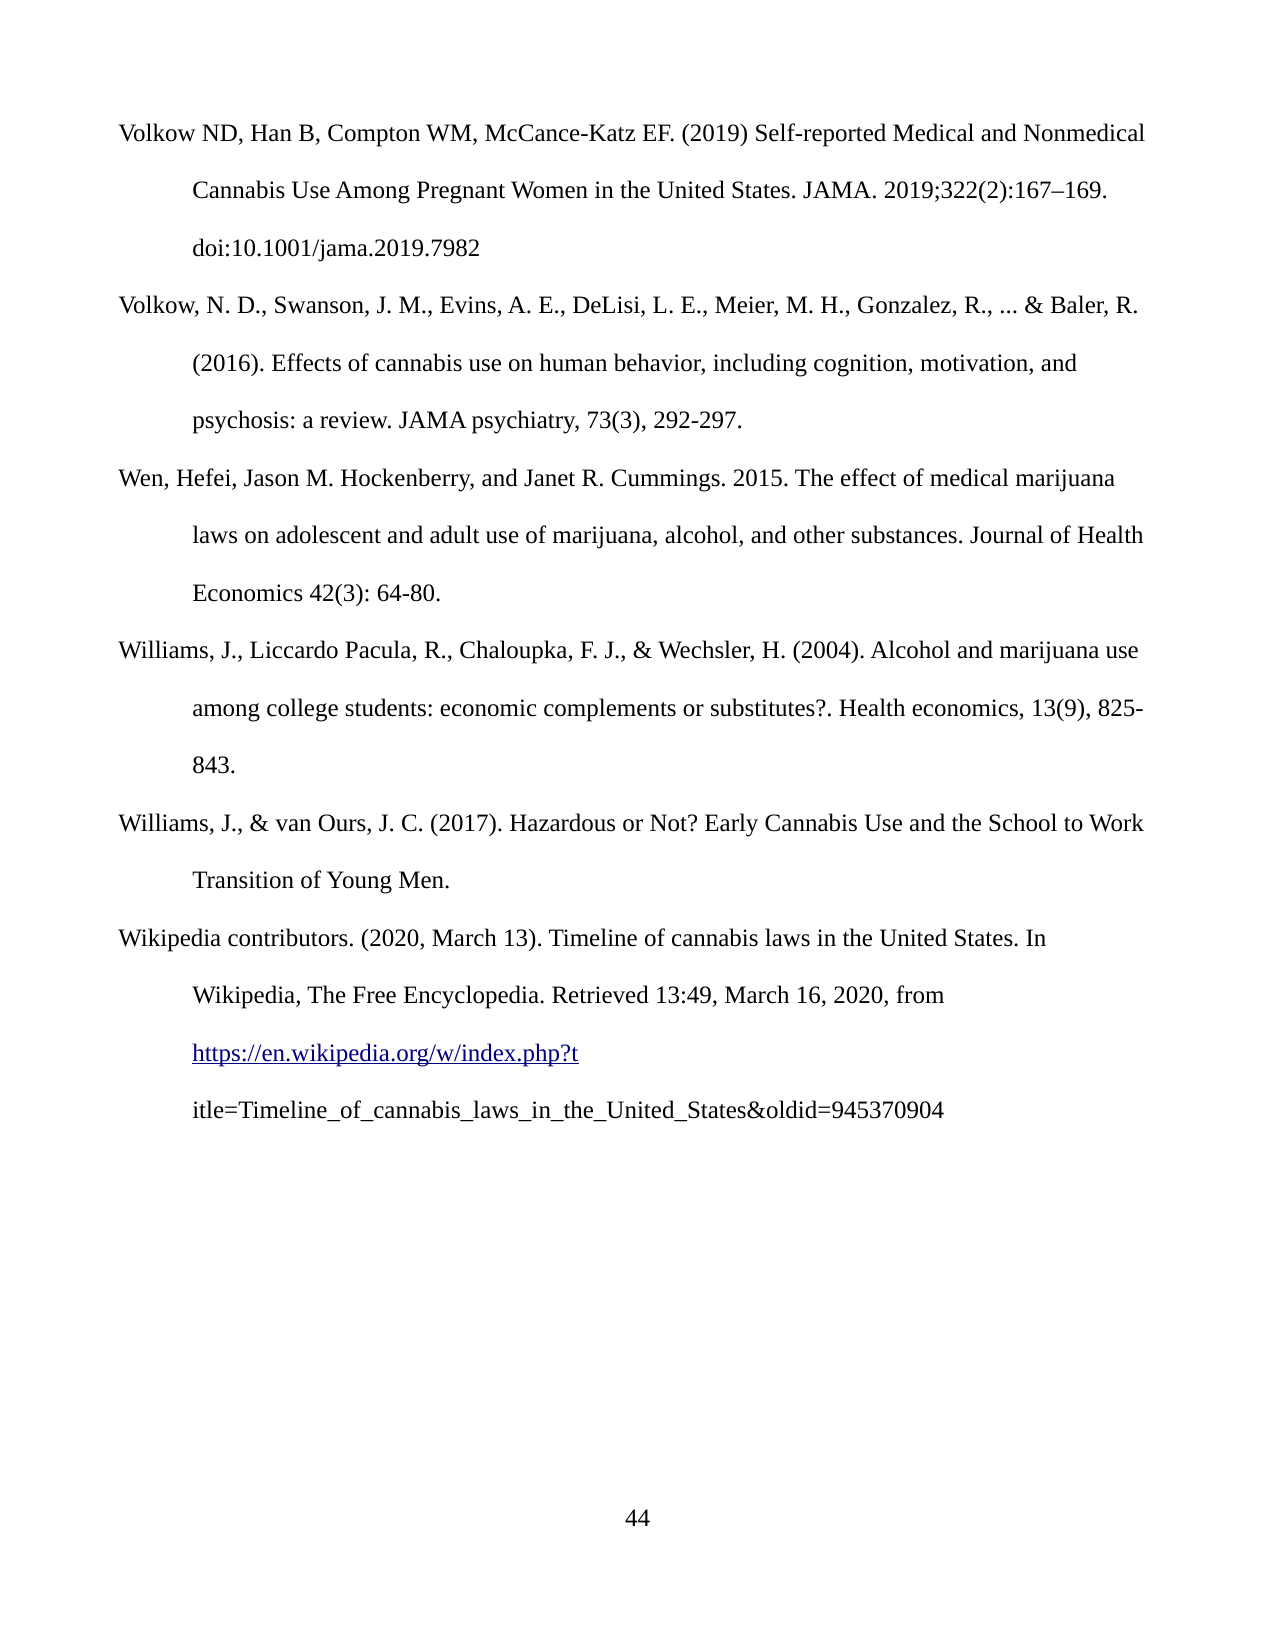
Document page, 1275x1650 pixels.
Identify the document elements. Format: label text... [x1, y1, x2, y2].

text Wikipedia contributors. (2020, March 13). Timeline of cannabis laws in the United States. In Wikipedia, The Free Encyclopedia. Retrieved 13:49, March 16, 2020, from https://en.wikipedia.org/w/index.php?t itle=Timeline_of_cannabis_laws_in_the_United_States&oldid=945370904 [118, 923, 1157, 1124]
text Williams, J., Liccardo Pacula, R., Chaloupka, F. J., & Wechsler, H. (2004). Alcohol and marijuana use among college students: economic complements or substitutes?. Health economics, 13(9), 825- 843. [118, 636, 1157, 779]
text Volkow ND, Han B, Compton WM, McCance-Katz EF. (2019) Self-reported Medical and Nonmedical Cannabis Use Among Pregnant Women in the United States. JAMA. 2019;322(2):167–169. doi:10.1001/jama.2019.7982 [118, 118, 1157, 262]
text Williams, J., & van Ours, J. C. (2017). Hazardous or Not? Early Cannabis Use and the School to Work Transition of Young Men. [118, 808, 1157, 894]
text Wen, Hefei, Jason M. Hockenberry, and Janet R. Cummings. 2015. The effect of medical marijuana laws on adolescent and adult use of marijuana, alcohol, and other substances. Journal of Health Economics 42(3): 64-80. [118, 463, 1157, 607]
text Volkow, N. D., Swanson, J. M., Evins, A. E., DeLisi, L. E., Meier, M. H., Gonzalez, R., ... & Baler, R. (2016). Effects of cannabis use on human behavior, including cognition, motivation, and psychosis: a review. JAMA psychiatry, 73(3), 292-297. [118, 291, 1157, 434]
